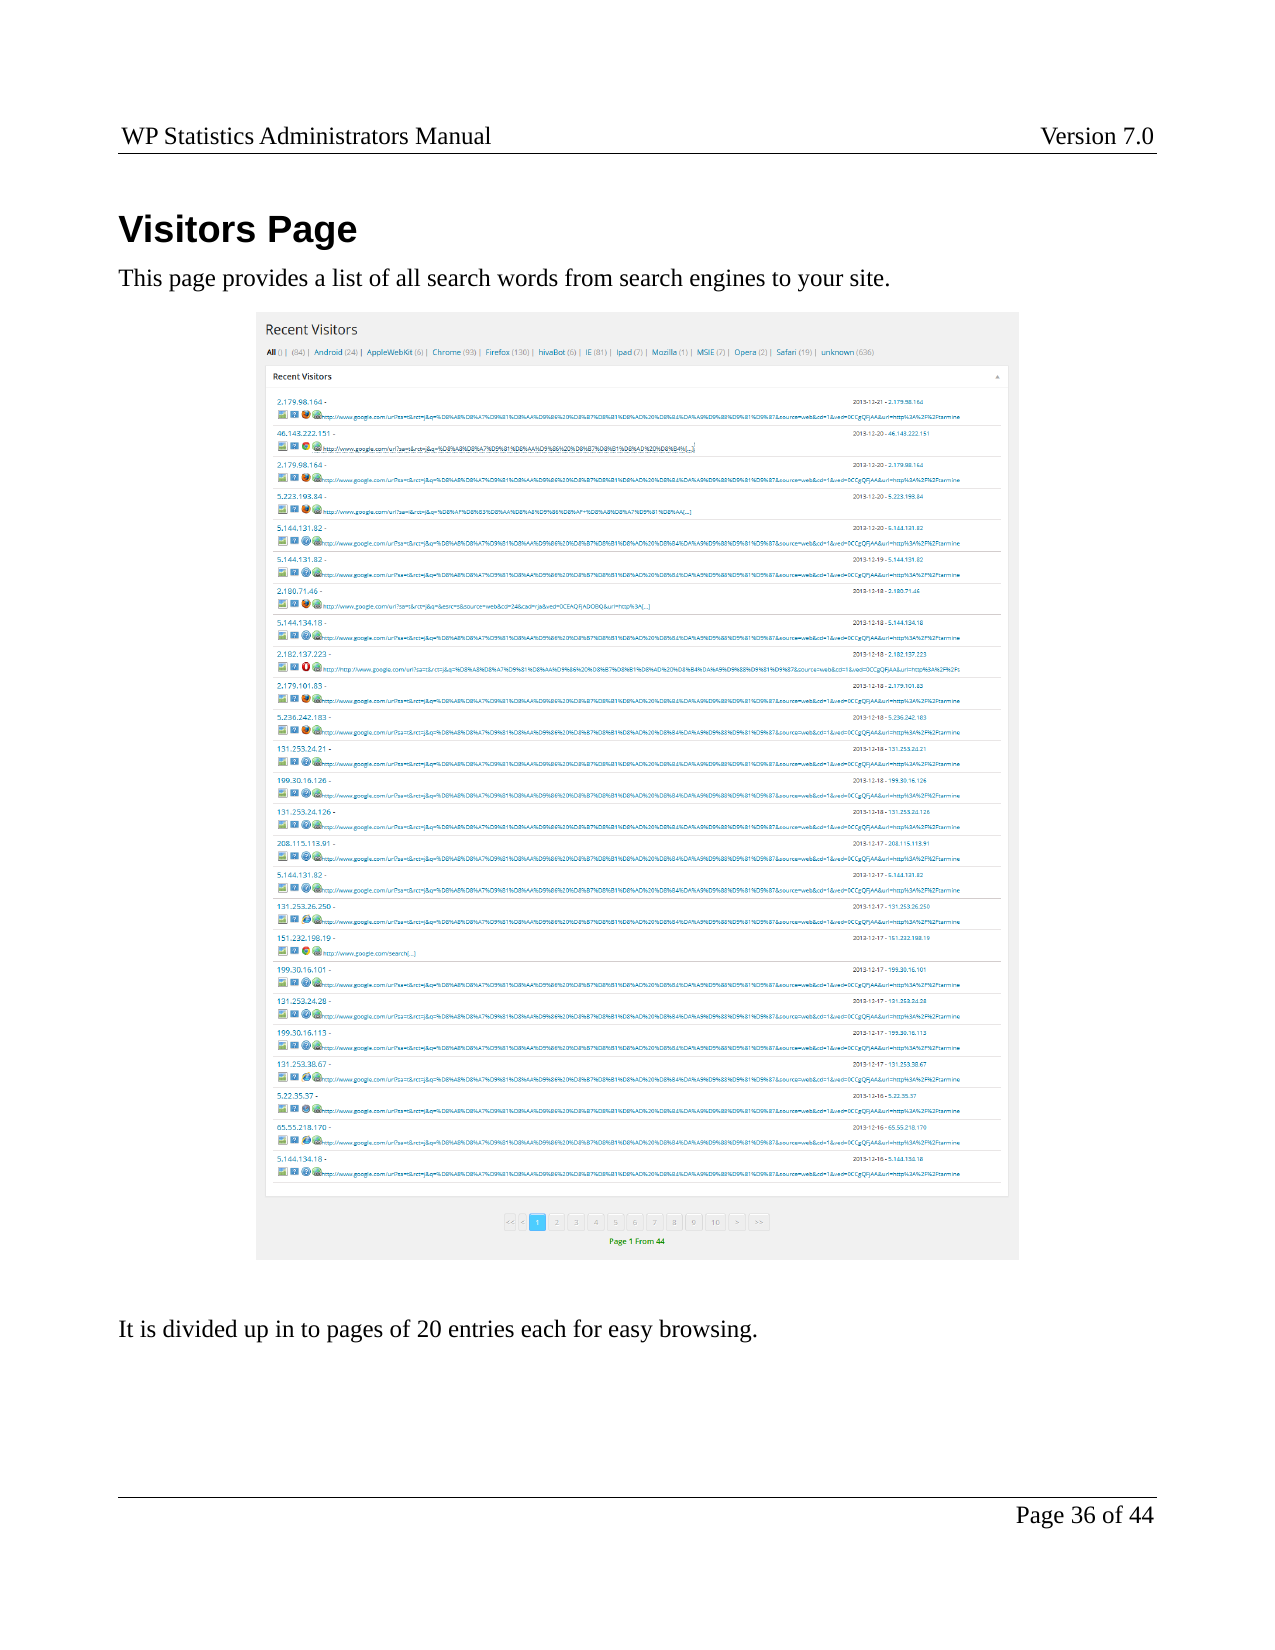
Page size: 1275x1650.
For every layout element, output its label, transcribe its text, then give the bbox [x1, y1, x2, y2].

subtitle Visitors Page [118, 207, 1157, 251]
text It is divided up in to pages of 20 entries each for easy browsing. [118, 1314, 1157, 1343]
text This page provides a list of all search words from search engines to your site. [118, 263, 1157, 292]
picture [256, 312, 1019, 1260]
